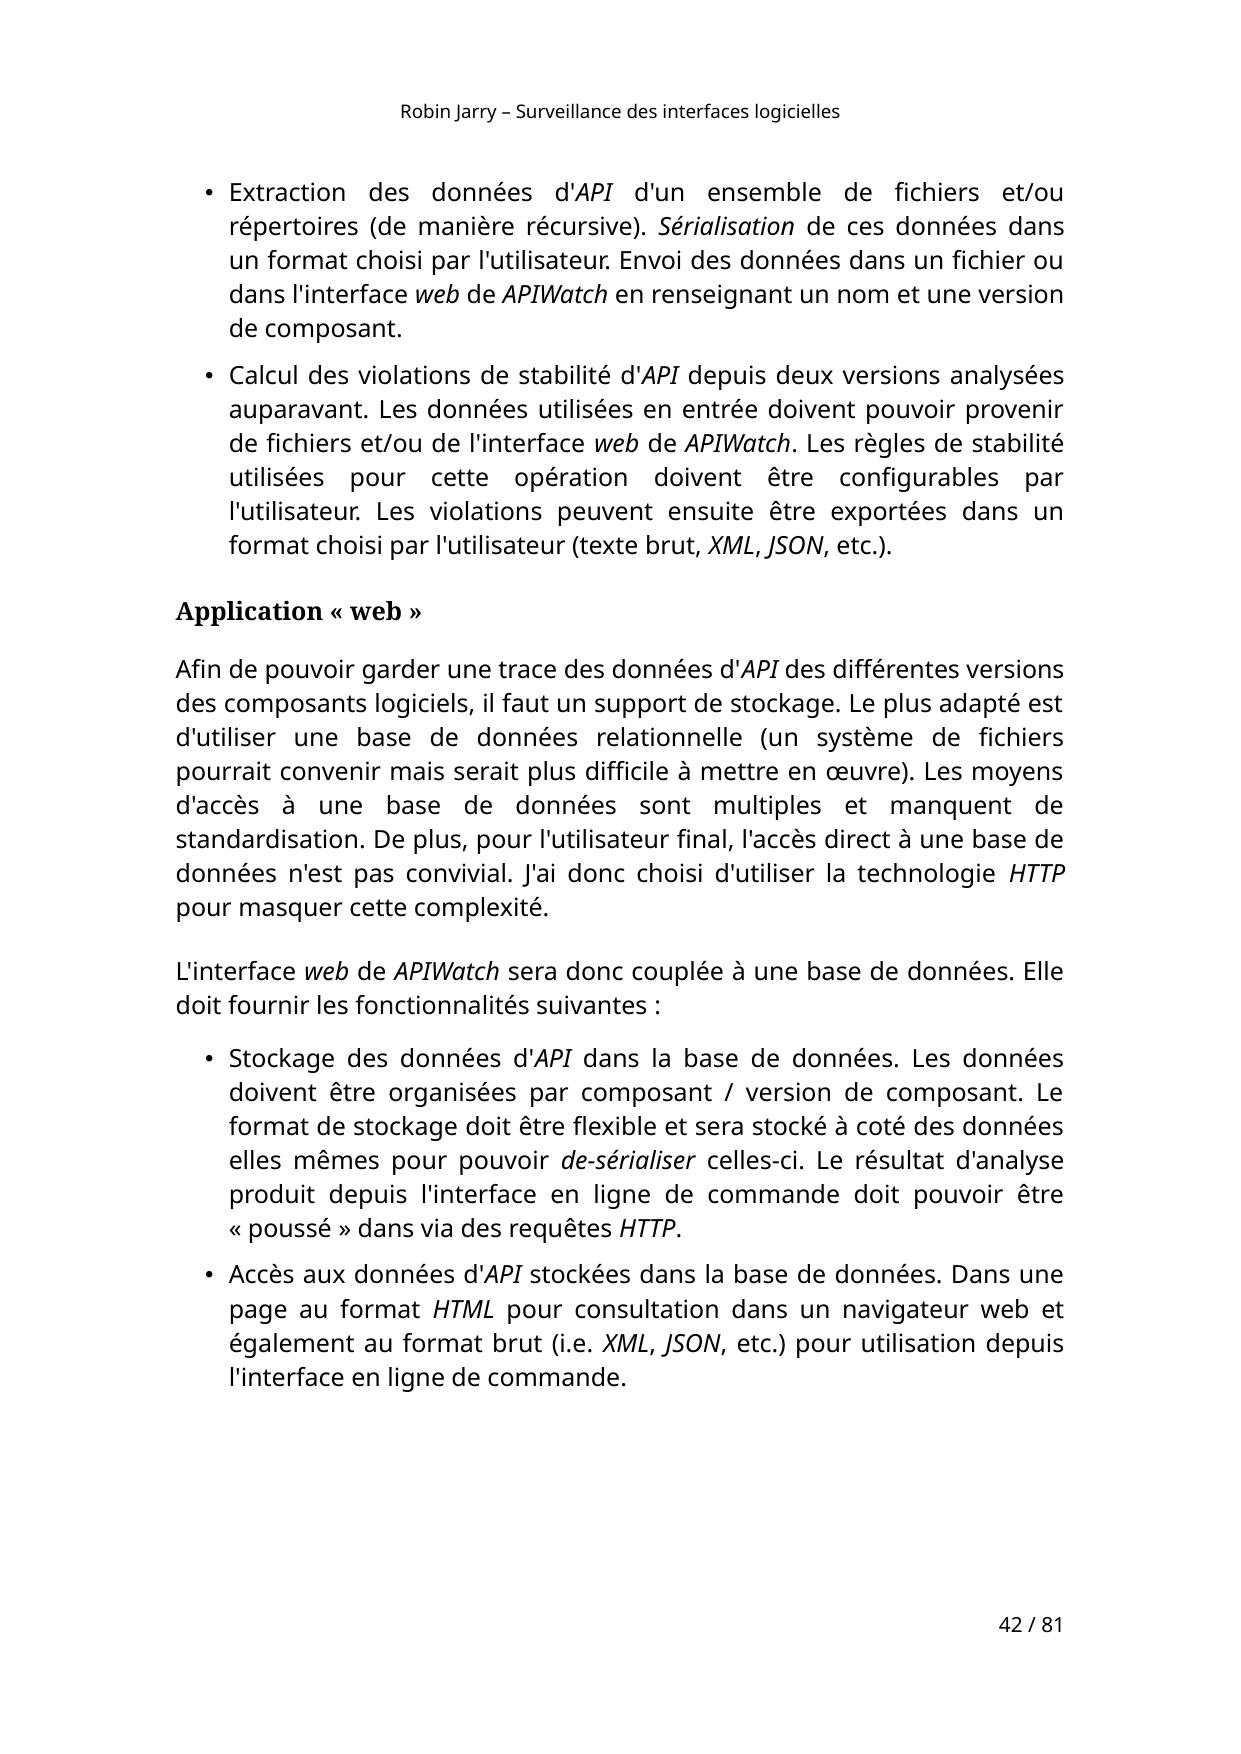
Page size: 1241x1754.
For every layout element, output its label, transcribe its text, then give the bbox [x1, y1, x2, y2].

text L'interface web de APIWatch sera donc couplée à une base de données. Elle doit fournir les fonctionnalités suivantes : [175, 954, 1065, 1022]
list Extraction des données d'API d'un ensemble de fichiers et/ou répertoires (de manière récursive). Sérialisation de ces données dans un format choisi par l'utilisateur. Envoi des données dans un fichier ou dans l'interface web de APIWatch en renseignant un nom et une version de composant. [205, 175, 1065, 345]
list Stockage des données d'API dans la base de données. Les données doivent être organisées par composant / version de composant. Le format de stockage doit être flexible et sera stocké à coté des données elles mêmes pour pouvoir de-sérialiser celles-ci. Le résultat d'analyse produit depuis l'interface en ligne de commande doit pouvoir être « poussé » dans via des requêtes HTTP. [205, 1040, 1065, 1245]
subtitle Application « web » [175, 593, 1065, 627]
list Accès aux données d'API stockées dans la base de données. Dans une page au format HTML pour consultation dans un navigateur web et également au format brut (i.e. XML, JSON, etc.) pour utilisation depuis l'interface en ligne de commande. [205, 1257, 1065, 1393]
list Calcul des violations de stabilité d'API depuis deux versions analysées auparavant. Les données utilisées en entrée doivent pouvoir provenir de fichiers et/ou de l'interface web de APIWatch. Les règles de stabilité utilisées pour cette opération doivent être configurables par l'utilisateur. Les violations peuvent ensuite être exportées dans un format choisi par l'utilisateur (texte brut, XML, JSON, etc.). [205, 357, 1065, 562]
text Afin de pouvoir garder une trace des données d'API des différentes versions des composants logiciels, il faut un support de stockage. Le plus adapté est d'utiliser une base de données relationnelle (un système de fichiers pourrait convenir mais serait plus difficile à mettre en œuvre). Les moyens d'accès à une base de données sont multiples et manquent de standardisation. De plus, pour l'utilisateur final, l'accès direct à une base de données n'est pas convivial. J'ai donc choisi d'utiliser la technologie HTTP pour masquer cette complexité. [175, 651, 1065, 924]
